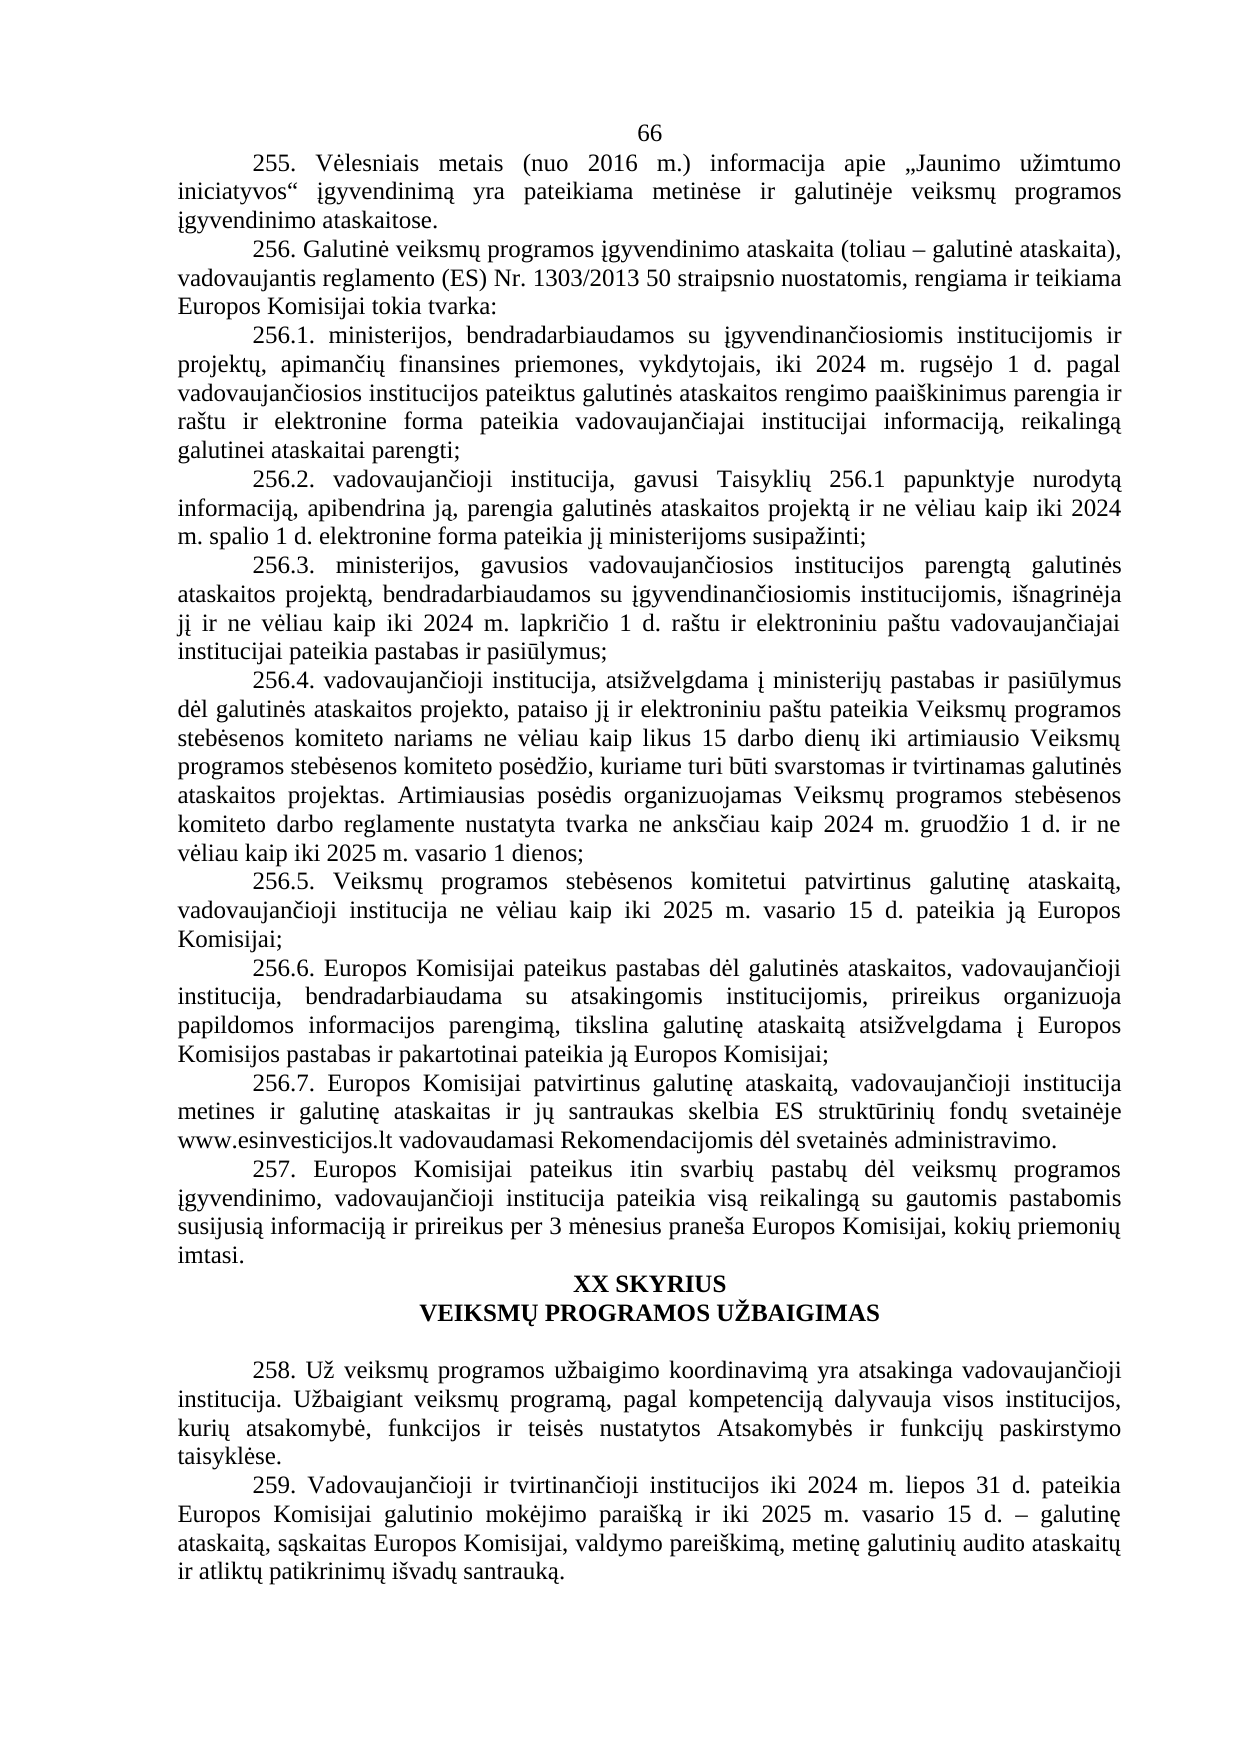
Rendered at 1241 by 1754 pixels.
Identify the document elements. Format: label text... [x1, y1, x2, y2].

text 256.6. Europos Komisijai pateikus pastabas dėl galutinės ataskaitos, vadovaujančioji institucija, bendradarbiaudama su atsakingomis institucijomis, prireikus organizuoja papildomos informacijos parengimą, tikslina galutinę ataskaitą atsižvelgdama į Europos Komisijos pastabas ir pakartotinai pateikia ją Europos Komisijai; [177, 953, 1122, 1068]
text 257. Europos Komisijai pateikus itin svarbių pastabų dėl veiksmų programos įgyvendinimo, vadovaujančioji institucija pateikia visą reikalingą su gautomis pastabomis susijusią informaciją ir prireikus per 3 mėnesius praneša Europos Komisijai, kokių priemonių imtasi. [177, 1154, 1122, 1269]
text 256.3. ministerijos, gavusios vadovaujančiosios institucijos parengtą galutinės ataskaitos projektą, bendradarbiaudamos su įgyvendinančiosiomis institucijomis, išnagrinėja jį ir ne vėliau kaip iki 2024 m. lapkričio 1 d. raštu ir elektroniniu paštu vadovaujančiajai institucijai pateikia pastabas ir pasiūlymus; [177, 550, 1122, 665]
text 256. Galutinė veiksmų programos įgyvendinimo ataskaita (toliau – galutinė ataskaita), vadovaujantis reglamento (ES) Nr. 1303/2013 50 straipsnio nuostatomis, rengiama ir teikiama Europos Komisijai tokia tvarka: [177, 234, 1122, 320]
text 255. Vėlesniais metais (nuo 2016 m.) informacija apie „Jaunimo užimtumo iniciatyvos“ įgyvendinimą yra pateikiama metinėse ir galutinėje veiksmų programos įgyvendinimo ataskaitose. [177, 148, 1122, 234]
text XX SKYRIUS [177, 1269, 1122, 1298]
text 258. Už veiksmų programos užbaigimo koordinavimą yra atsakinga vadovaujančioji institucija. Užbaigiant veiksmų programą, pagal kompetenciją dalyvauja visos institucijos, kurių atsakomybė, funkcijos ir teisės nustatytos Atsakomybės ir funkcijų paskirstymo taisyklėse. [177, 1355, 1122, 1470]
text 256.5. Veiksmų programos stebėsenos komitetui patvirtinus galutinę ataskaitą, vadovaujančioji institucija ne vėliau kaip iki 2025 m. vasario 15 d. pateikia ją Europos Komisijai; [177, 866, 1122, 953]
text VEIKSMŲ PROGRAMOS UŽBAIGIMAS [177, 1298, 1122, 1326]
text 256.2. vadovaujančioji institucija, gavusi Taisyklių 256.1 papunktyje nurodytą informaciją, apibendrina ją, parengia galutinės ataskaitos projektą ir ne vėliau kaip iki 2024 m. spalio 1 d. elektronine forma pateikia jį ministerijoms susipažinti; [177, 464, 1122, 550]
text 256.4. vadovaujančioji institucija, atsižvelgdama į ministerijų pastabas ir pasiūlymus dėl galutinės ataskaitos projekto, pataiso jį ir elektroniniu paštu pateikia Veiksmų programos stebėsenos komiteto nariams ne vėliau kaip likus 15 darbo dienų iki artimiausio Veiksmų programos stebėsenos komiteto posėdžio, kuriame turi būti svarstomas ir tvirtinamas galutinės ataskaitos projektas. Artimiausias posėdis organizuojamas Veiksmų programos stebėsenos komiteto darbo reglamente nustatyta tvarka ne anksčiau kaip 2024 m. gruodžio 1 d. ir ne vėliau kaip iki 2025 m. vasario 1 dienos; [177, 665, 1122, 866]
text 259. Vadovaujančioji ir tvirtinančioji institucijos iki 2024 m. liepos 31 d. pateikia Europos Komisijai galutinio mokėjimo paraišką ir iki 2025 m. vasario 15 d. – galutinę ataskaitą, sąskaitas Europos Komisijai, valdymo pareiškimą, metinę galutinių audito ataskaitų ir atliktų patikrinimų išvadų santrauką. [177, 1470, 1122, 1585]
text 256.1. ministerijos, bendradarbiaudamos su įgyvendinančiosiomis institucijomis ir projektų, apimančių finansines priemones, vykdytojais, iki 2024 m. rugsėjo 1 d. pagal vadovaujančiosios institucijos pateiktus galutinės ataskaitos rengimo paaiškinimus parengia ir raštu ir elektronine forma pateikia vadovaujančiajai institucijai informaciją, reikalingą galutinei ataskaitai parengti; [177, 320, 1122, 464]
text 256.7. Europos Komisijai patvirtinus galutinę ataskaitą, vadovaujančioji institucija metines ir galutinę ataskaitas ir jų santraukas skelbia ES struktūrinių fondų svetainėje www.esinvesticijos.lt vadovaudamasi Rekomendacijomis dėl svetainės administravimo. [177, 1068, 1122, 1154]
